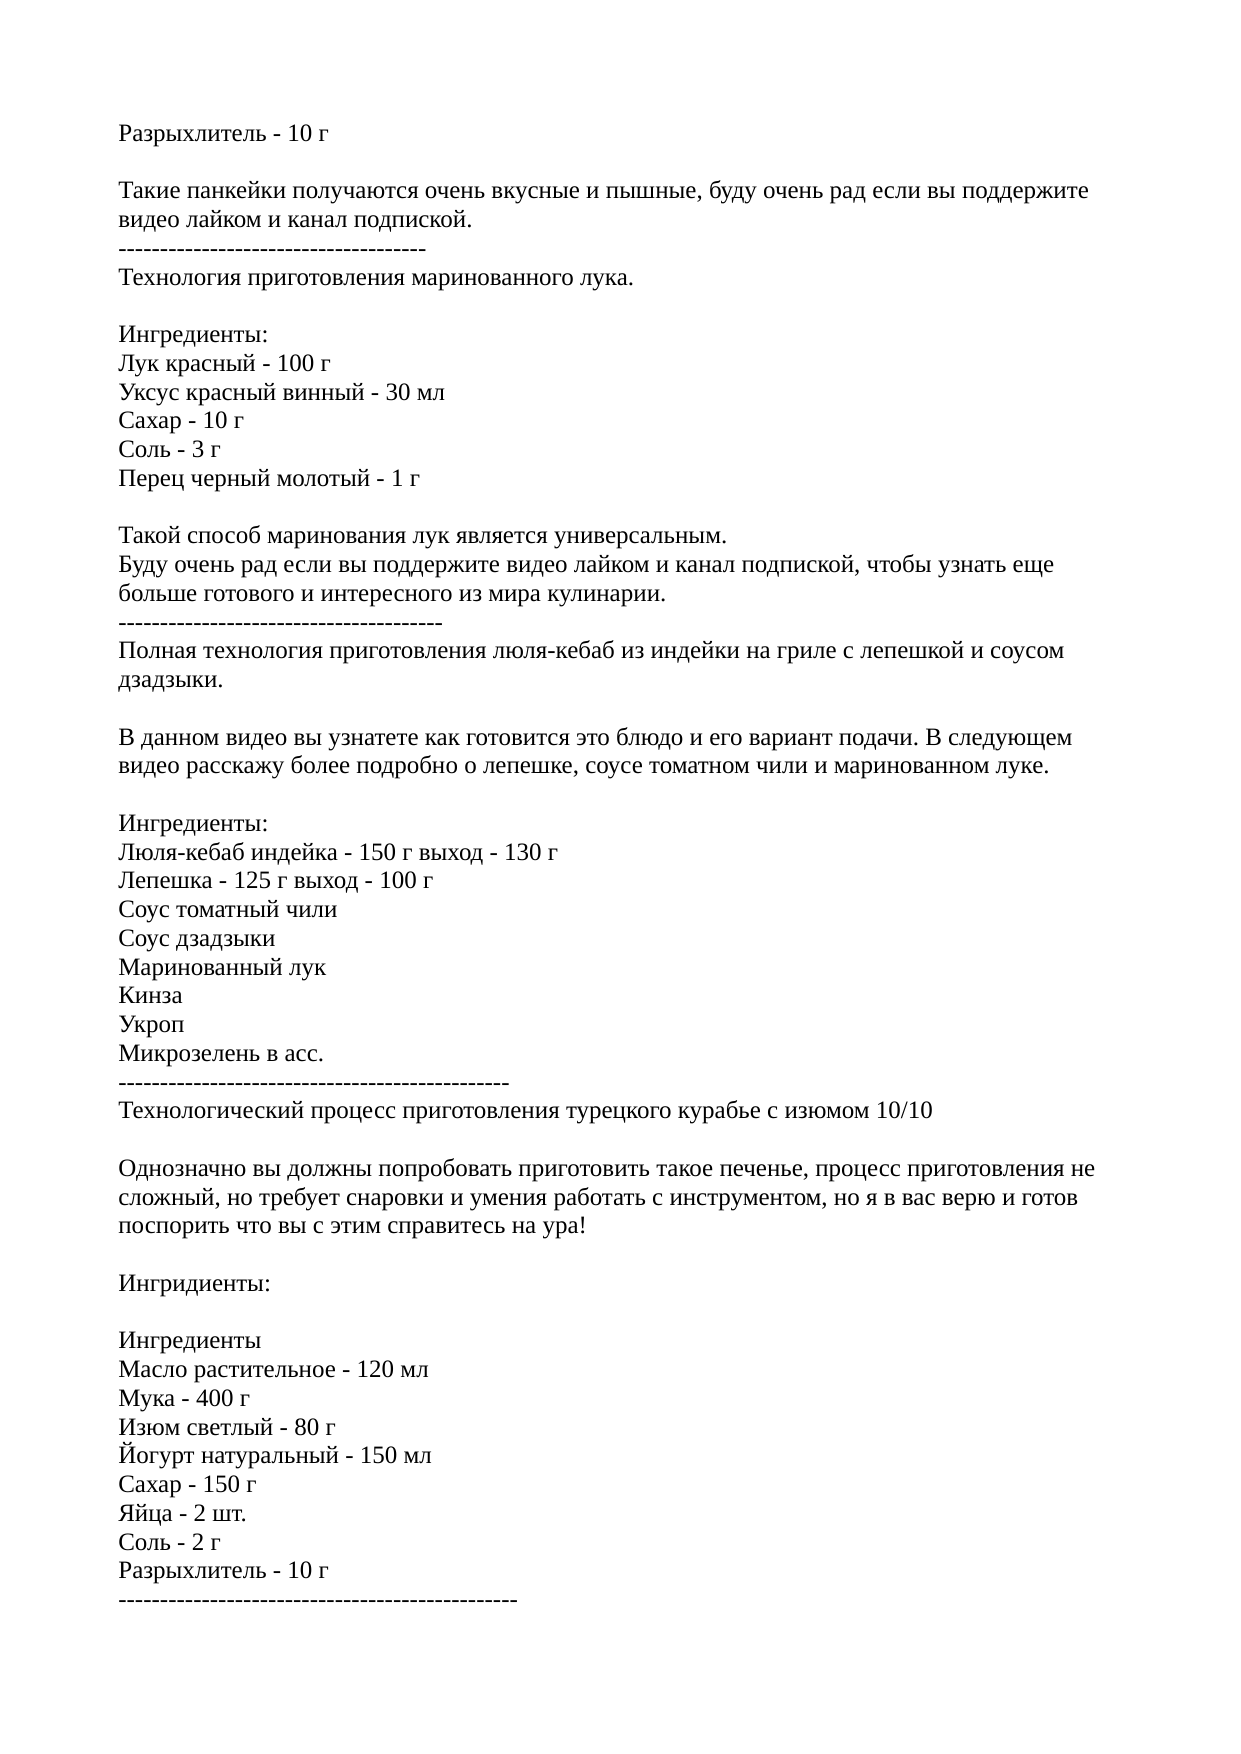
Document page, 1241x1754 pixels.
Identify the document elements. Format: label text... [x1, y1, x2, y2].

text Ингредиенты: [118, 808, 1122, 837]
text Яйца - 2 шт. [118, 1498, 1122, 1527]
text Однозначно вы должны попробовать приготовить такое печенье, процесс приготовления не сложный, но требует снаровки и умения работать с инструментом, но я в вас верю и готов поспорить что вы с этим справитесь на ура! [118, 1153, 1122, 1239]
text Изюм светлый - 80 г [118, 1412, 1122, 1441]
text Технология приготовления маринованного лука. [118, 262, 1122, 291]
text --------------------------------------- [118, 607, 1122, 636]
text Такие панкейки получаются очень вкусные и пышные, буду очень рад если вы поддержите видео лайком и канал подпиской. [118, 176, 1122, 233]
text Сахар - 10 г [118, 406, 1122, 434]
text Мука - 400 г [118, 1383, 1122, 1412]
text Сахар - 150 г [118, 1469, 1122, 1498]
text Маринованный лук [118, 952, 1122, 981]
text Микрозелень в асс. [118, 1038, 1122, 1067]
text В данном видео вы узнатете как готовится это блюдо и его вариант подачи. В следующем видео расскажу более подробно о лепешке, соусе томатном чили и маринованном луке. [118, 722, 1122, 779]
text Уксус красный винный - 30 мл [118, 377, 1122, 406]
text Лук красный - 100 г [118, 348, 1122, 377]
text Перец черный молотый - 1 г [118, 463, 1122, 492]
text Кинза [118, 981, 1122, 1009]
text Люля-кебаб индейка - 150 г выход - 130 г [118, 837, 1122, 866]
text ----------------------------------------------- [118, 1067, 1122, 1096]
text Соус томатный чили [118, 894, 1122, 923]
text Ингридиенты: [118, 1268, 1122, 1297]
text Соль - 3 г [118, 434, 1122, 463]
text Разрыхлитель - 10 г [118, 118, 1122, 147]
text Соус дзадзыки [118, 923, 1122, 952]
text Такой способ маринования лук является универсальным. [118, 521, 1122, 549]
text Лепешка - 125 г выход - 100 г [118, 866, 1122, 894]
text Ингредиенты: [118, 319, 1122, 348]
text Укроп [118, 1009, 1122, 1038]
text Масло растительное - 120 мл [118, 1354, 1122, 1383]
text ------------------------------------- [118, 233, 1122, 262]
text Ингредиенты [118, 1326, 1122, 1354]
text Соль - 2 г [118, 1527, 1122, 1556]
text ------------------------------------------------ [118, 1584, 1122, 1613]
text Технологический процесс приготовления турецкого курабье с изюмом 10/10 [118, 1096, 1122, 1124]
text Разрыхлитель - 10 г [118, 1556, 1122, 1584]
text Полная технология приготовления люля-кебаб из индейки на гриле с лепешкой и соусом дзадзыки. [118, 636, 1122, 693]
text Буду очень рад если вы поддержите видео лайком и канал подпиской, чтобы узнать еще больше готового и интересного из мира кулинарии. [118, 549, 1122, 607]
text Йогурт натуральный - 150 мл [118, 1441, 1122, 1469]
